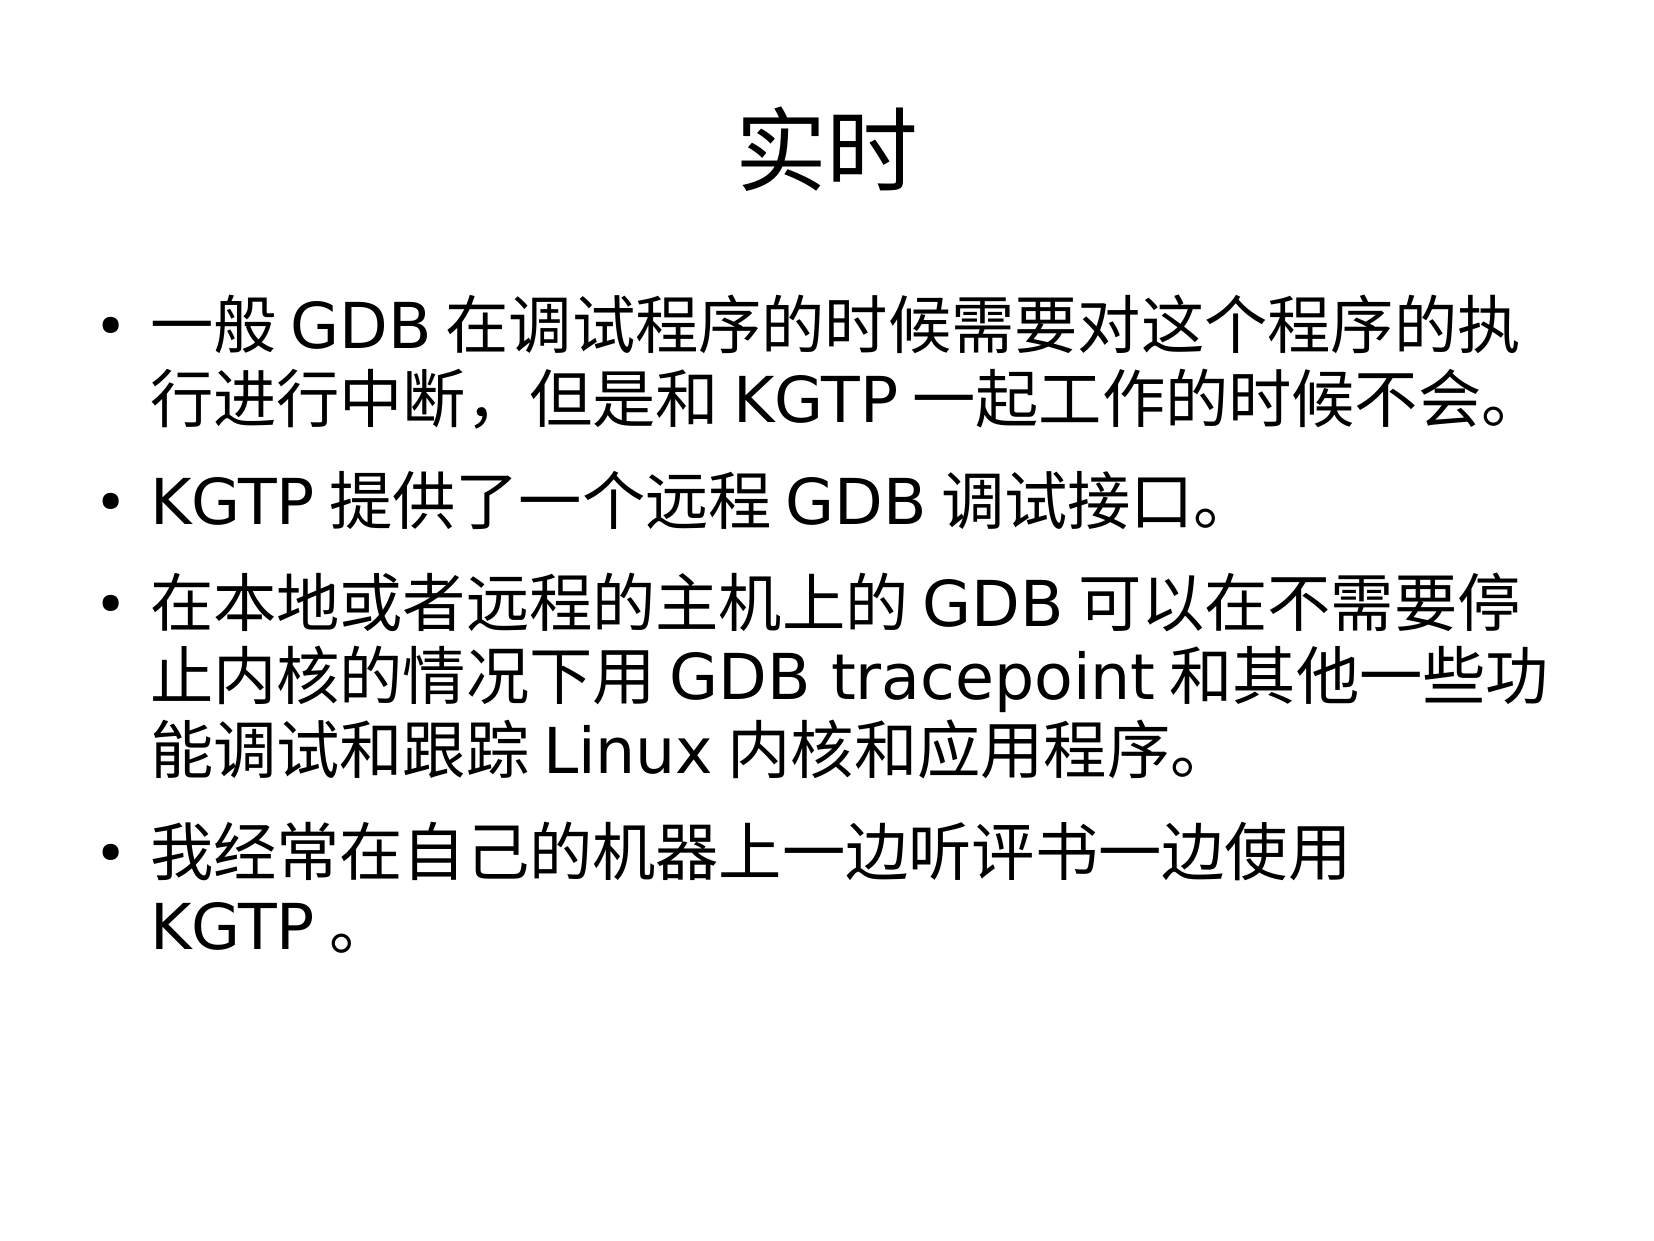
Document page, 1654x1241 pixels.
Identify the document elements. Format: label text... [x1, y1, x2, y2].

list 一般GDB在调试程序的时候需要对这个程序的执行进行中断，但是和KGTP一起工作的时候不会。 KGTP提供了一个远程GDB调试接口。 在本地或者远程的主机上的GDB可以在不需要停止内核的情况下用GDB tracepoint和其他一些功能调试和跟踪Linux内核和应用程序。 我经常在自己的机器上一边听评书一边使用KGTP。 [82, 290, 1571, 1010]
title 实时 [82, 49, 1571, 257]
